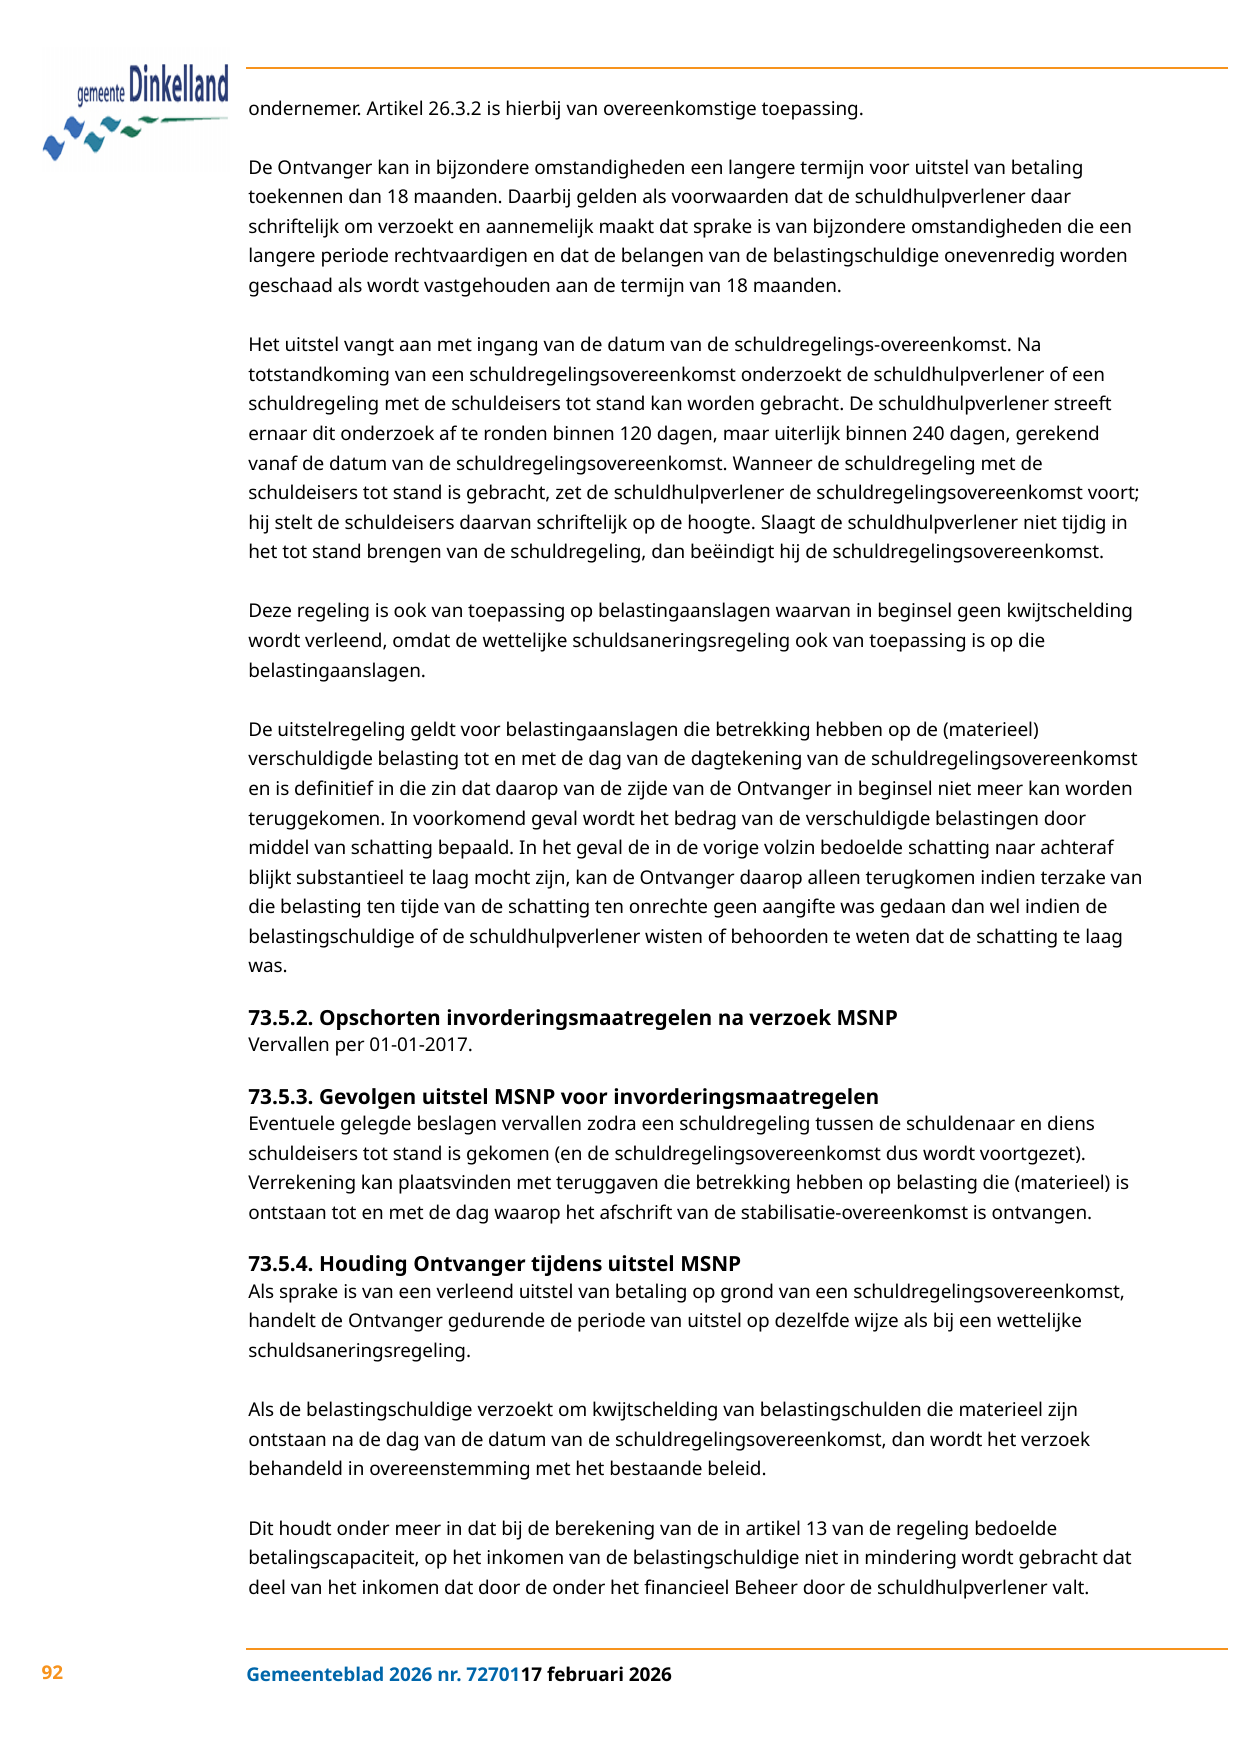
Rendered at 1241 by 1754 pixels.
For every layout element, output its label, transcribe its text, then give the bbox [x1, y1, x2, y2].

text Vervallen per 01-01-2017. [248, 1032, 1152, 1057]
text 73.5.2. Opschorten invorderingsmaatregelen na verzoek MSNP [248, 1003, 1152, 1032]
text 73.5.3. Gevolgen uitstel MSNP voor invorderingsmaatregelen [248, 1082, 1152, 1110]
text Deze regeling is ook van toepassing op belastingaanslagen waarvan in beginsel geen kwijtschelding wordt verleend, omdat de wettelijke schuldsaneringsregeling ook van toepassing is op die belastingaanslagen. [248, 598, 1152, 683]
text Als de belastingschuldige verzoekt om kwijtschelding van belastingschulden die materieel zijn ontstaan na de dag van de datum van de schuldregelingsovereenkomst, dan wordt het verzoek behandeld in overeenstemming met het bestaande beleid. [248, 1396, 1152, 1481]
text De Ontvanger kan in bijzondere omstandigheden een langere termijn voor uitstel van betaling toekennen dan 18 maanden. Daarbij gelden als voorwaarden dat de schuldhulpverlener daar schriftelijk om verzoekt en aannemelijk maakt dat sprake is van bijzondere omstandigheden die een langere periode rechtvaardigen en dat de belangen van de belastingschuldige onevenredig worden geschaad als wordt vastgehouden aan de termijn van 18 maanden. [248, 154, 1152, 298]
picture [41, 47, 231, 172]
text 73.5.4. Houding Ontvanger tijdens uitstel MSNP [248, 1249, 1152, 1278]
text Als sprake is van een verleend uitstel van betaling op grond van een schuldregelingsovereenkomst, handelt de Ontvanger gedurende de periode van uitstel op dezelfde wijze als bij een wettelijke schuldsaneringsregeling. [248, 1278, 1152, 1363]
text De uitstelregeling geldt voor belastingaanslagen die betrekking hebben op de (materieel) verschuldigde belasting tot en met de dag van de dagtekening van de schuldregelingsovereenkomst en is definitief in die zin dat daarop van de zijde van de Ontvanger in beginsel niet meer kan worden teruggekomen. In voorkomend geval wordt het bedrag van de verschuldigde belastingen door middel van schatting bepaald. In het geval de in de vorige volzin bedoelde schatting naar achteraf blijkt substantieel te laag mocht zijn, kan de Ontvanger daarop alleen terugkomen indien terzake van die belasting ten tijde van de schatting ten onrechte geen aangifte was gedaan dan wel indien de belastingschuldige of de schuldhulpverlener wisten of behoorden te weten dat de schatting te laag was. [248, 716, 1152, 978]
text Eventuele gelegde beslagen vervallen zodra een schuldregeling tussen de schuldenaar en diens schuldeisers tot stand is gekomen (en de schuldregelingsovereenkomst dus wordt voortgezet). Verrekening kan plaatsvinden met teruggaven die betrekking hebben op belasting die (materieel) is ontstaan tot en met de dag waarop het afschrift van de stabilisatie-overeenkomst is ontvangen. [248, 1110, 1152, 1225]
text Dit houdt onder meer in dat bij de berekening van de in artikel 13 van de regeling bedoelde betalingscapaciteit, op het inkomen van de belastingschuldige niet in mindering wordt gebracht dat deel van het inkomen dat door de onder het financieel Beheer door de schuldhulpverlener valt. [248, 1515, 1152, 1599]
text Het uitstel vangt aan met ingang van de datum van de schuldregelings-overeenkomst. Na totstandkoming van een schuldregelingsovereenkomst onderzoekt de schuldhulpverlener of een schuldregeling met de schuldeisers tot stand kan worden gebracht. De schuldhulpverlener streeft ernaar dit onderzoek af te ronden binnen 120 dagen, maar uiterlijk binnen 240 dagen, gerekend vanaf de datum van de schuldregelingsovereenkomst. Wanneer de schuldregeling met de schuldeisers tot stand is gebracht, zet de schuldhulpverlener de schuldregelingsovereenkomst voort; hij stelt de schuldeisers daarvan schriftelijk op de hoogte. Slaagt de schuldhulpverlener niet tijdig in het tot stand brengen van de schuldregeling, dan beëindigt hij de schuldregelingsovereenkomst. [248, 331, 1152, 564]
text ondernemer. Artikel 26.3.2 is hierbij van overeenkomstige toepassing. [248, 95, 1152, 121]
